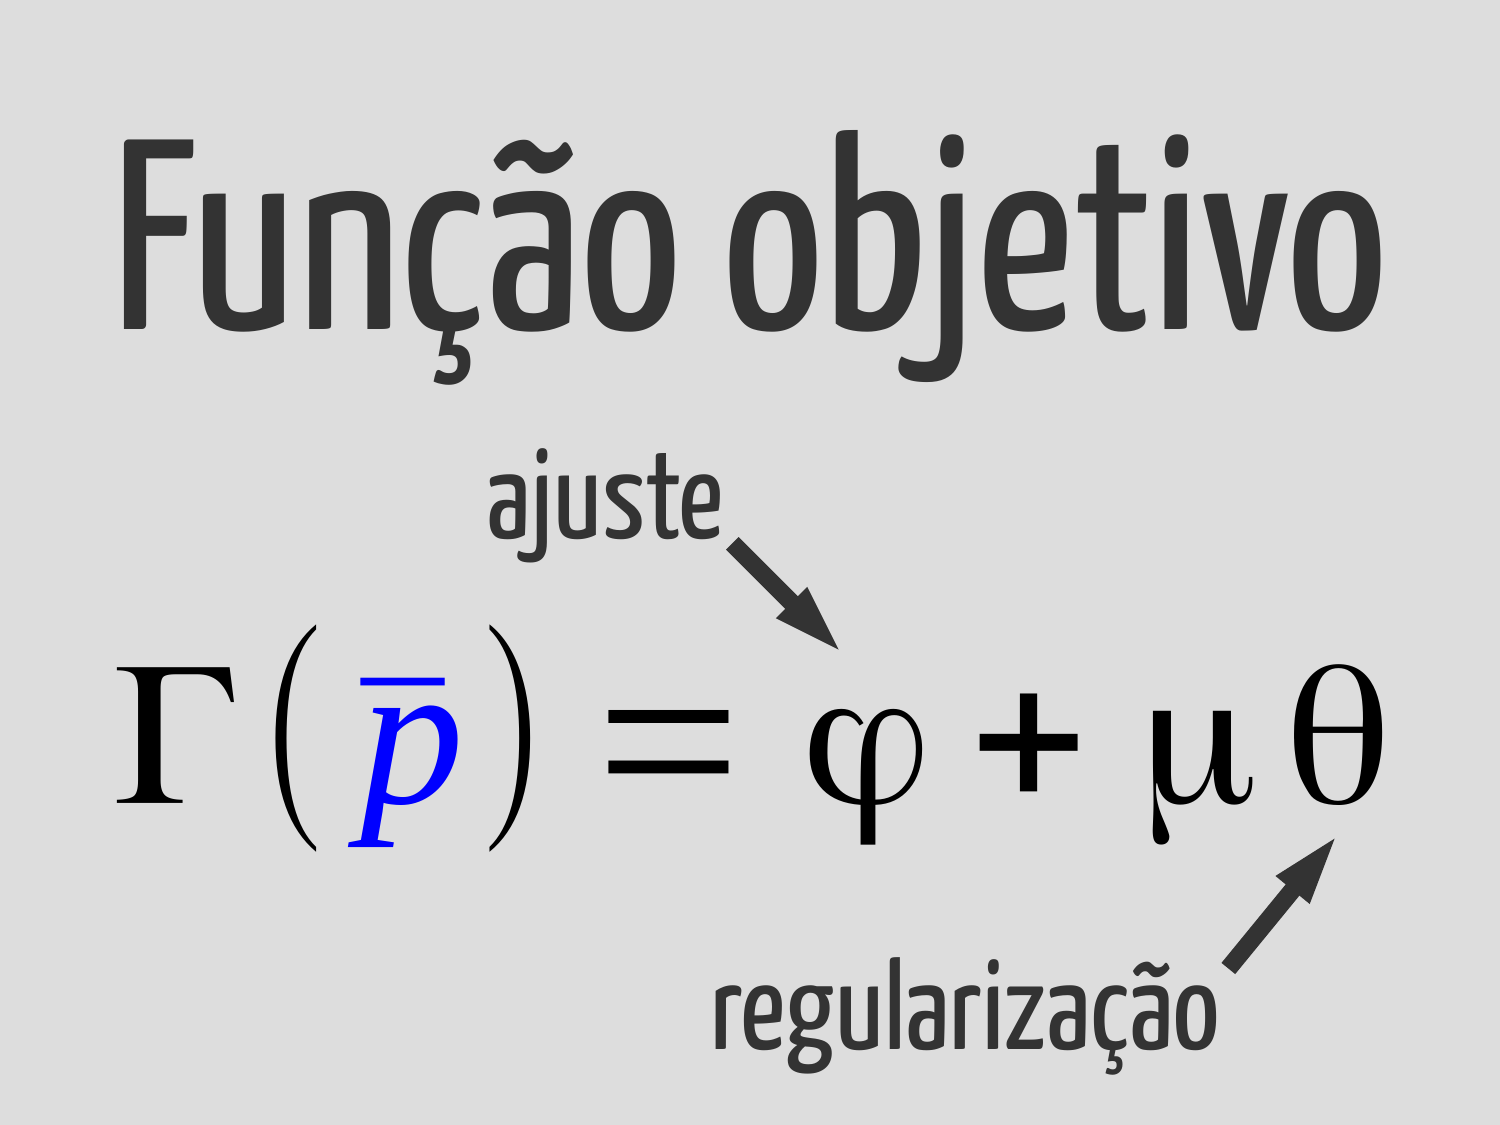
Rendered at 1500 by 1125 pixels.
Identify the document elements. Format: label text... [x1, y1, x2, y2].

title Função objetivo [75, 0, 1425, 479]
title regularização [643, 899, 1288, 1099]
title ajuste [389, 389, 821, 589]
chart [100, 614, 1400, 863]
